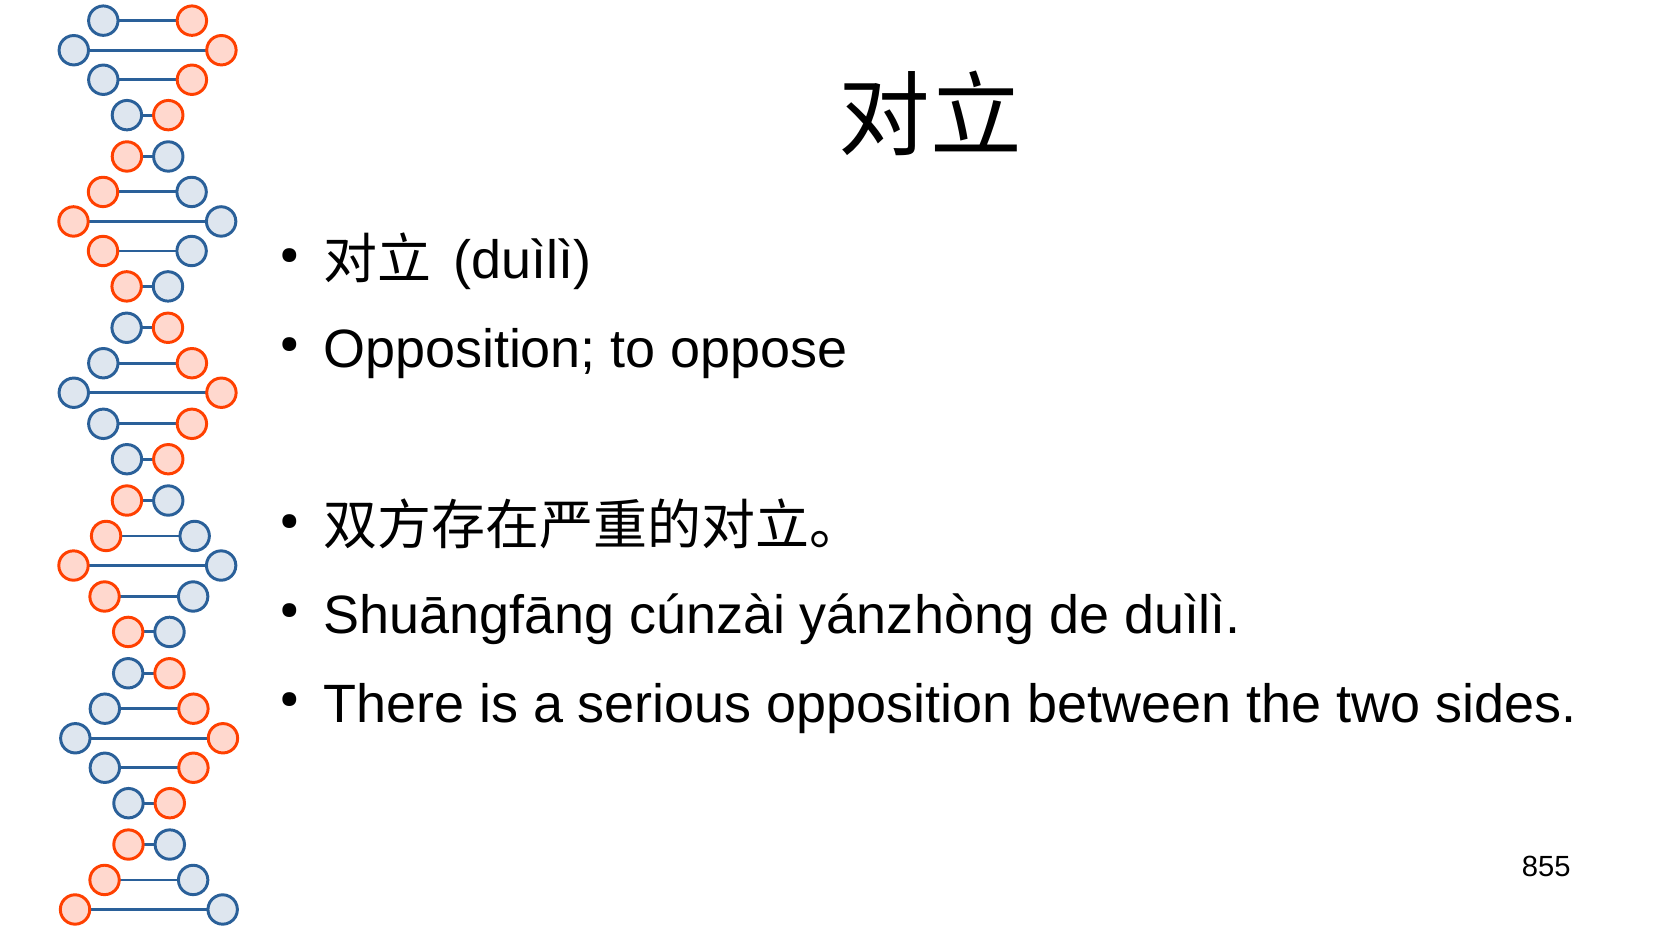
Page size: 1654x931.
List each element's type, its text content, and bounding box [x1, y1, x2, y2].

title 对立 [265, 35, 1595, 189]
list 对立 (duìlì) Opposition; to oppose 双方存在严重的对立。 Shuāngfāng cúnzài yánzhòng de duìlì. There is a serious opposition between the two sides. [265, 224, 1595, 764]
